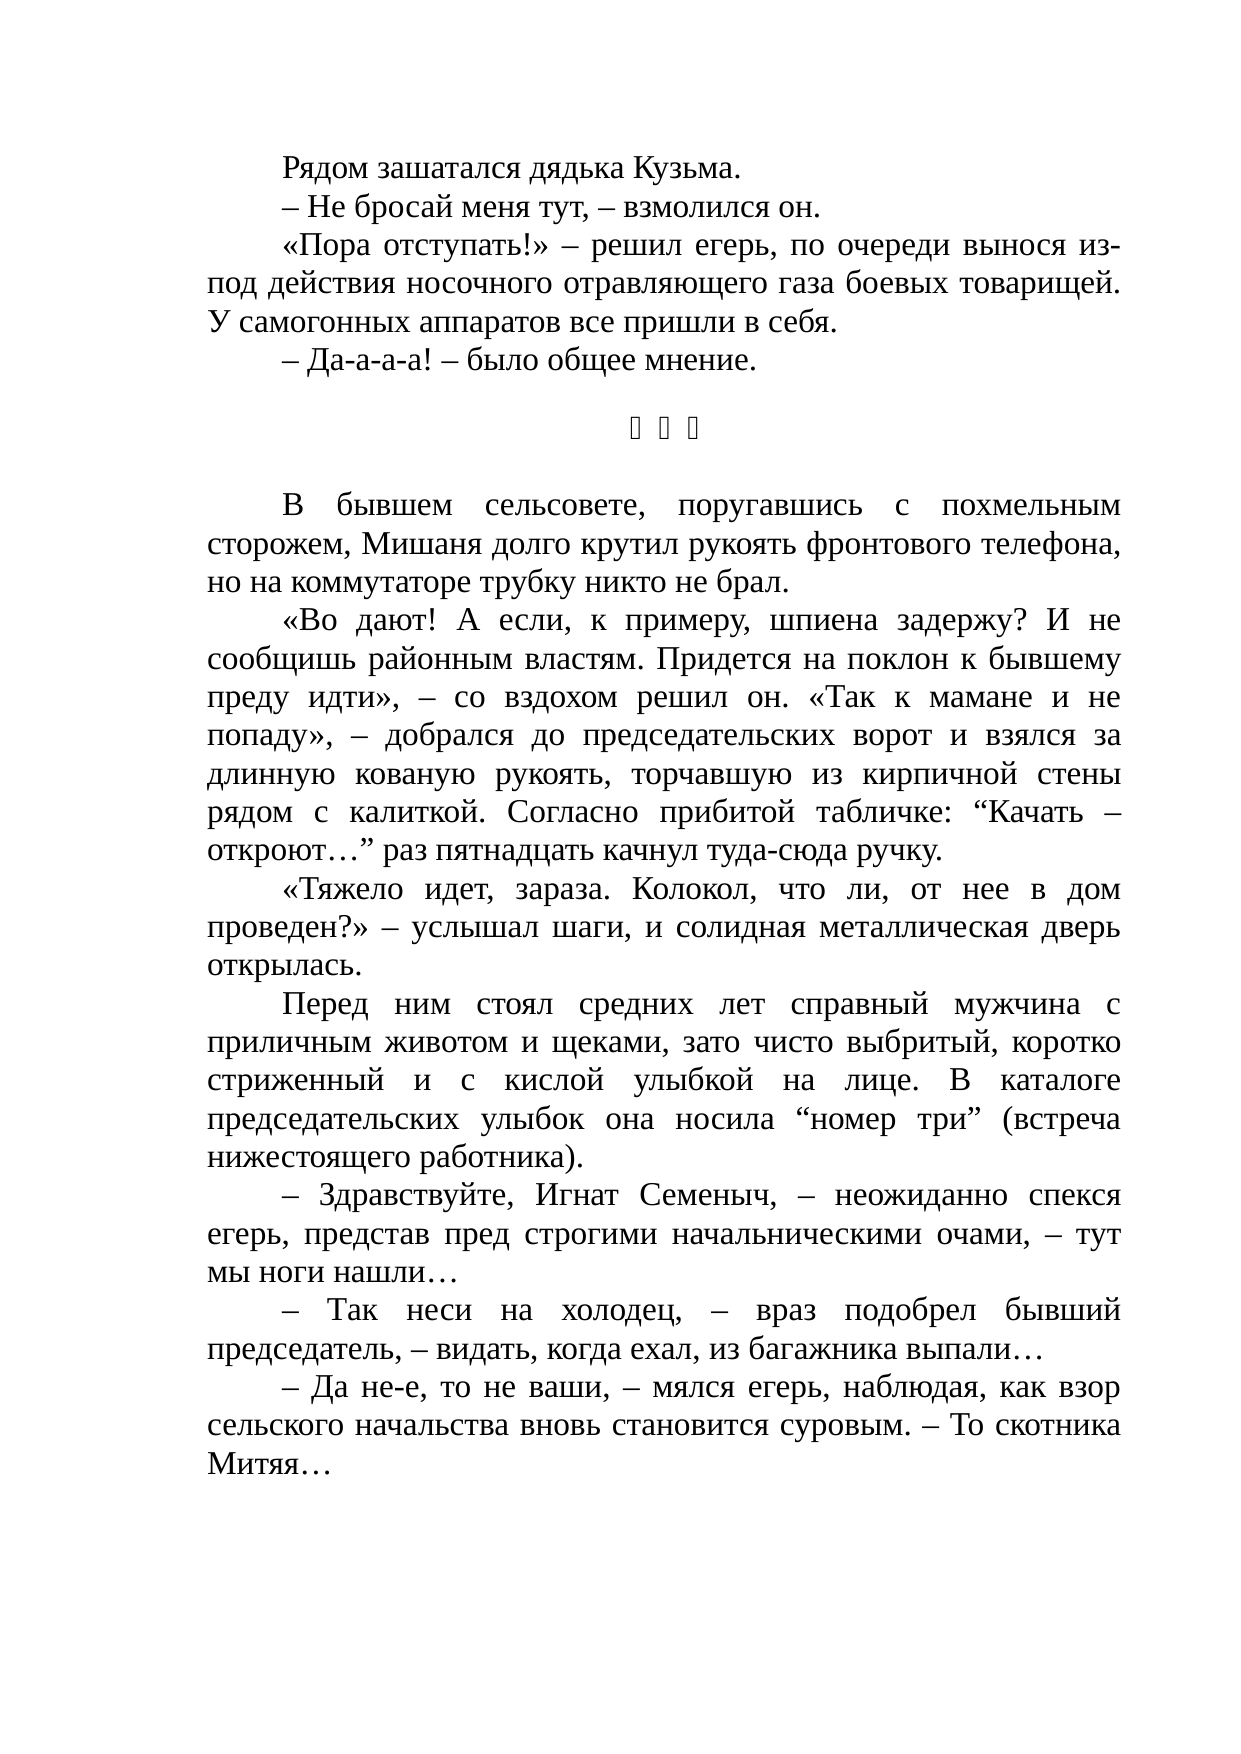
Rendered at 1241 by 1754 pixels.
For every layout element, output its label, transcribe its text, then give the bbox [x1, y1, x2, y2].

subtitle В бывшем сельсовете, поругавшись с похмельным сторожем, Мишаня долго крутил рукоять фронтового телефона, но на коммутаторе трубку никто не брал. [207, 485, 1122, 600]
subtitle – Да-а-а-а! – было общее мнение. [207, 339, 1122, 378]
subtitle – Да не-е, то не ваши, – мялся егерь, наблюдая, как взор сельского начальства вновь становится суровым. – То скотника Митяя… [207, 1366, 1122, 1481]
subtitle Рядом зашатался дядька Кузьма. [207, 148, 1122, 186]
subtitle Перед ним стоял средних лет справный мужчина с приличным животом и щеками, зато чисто выбритый, коротко стриженный и с кислой улыбкой на лице. В каталоге председательских улыбок она носила “номер три” (встреча нижестоящего работника). [207, 983, 1122, 1175]
subtitle * * * [207, 416, 1122, 446]
subtitle – Здравствуйте, Игнат Семеныч, – неожиданно спекся егерь, представ пред строгими начальническими очами, – тут мы ноги нашли… [207, 1175, 1122, 1290]
subtitle – Не бросай меня тут, – взмолился он. [207, 186, 1122, 224]
subtitle «Во дают! А если, к примеру, шпиена задержу? И не сообщишь районным властям. Придется на поклон к бывшему преду идти», – со вздохом решил он. «Так к мамане и не попаду», – добрался до председательских ворот и взялся за длинную кованую рукоять, торчавшую из кирпичной стены рядом с калиткой. Согласно прибитой табличке: “Качать – откроют…” раз пятнадцать качнул туда-сюда ручку. [207, 600, 1122, 868]
subtitle – Тaк неси на холодец, – враз подобрел бывший председатель, – видать, когда ехал, из багажника выпали… [207, 1290, 1122, 1366]
subtitle «Пора отступать!» – решил егерь, по очереди вынося из-под действия носочного отравляющего газа боевых товарищей. У самогонных аппаратов все пришли в себя. [207, 224, 1122, 339]
subtitle «Тяжело идет, зараза. Колокол, что ли, от нее в дом проведен?» – услышал шаги, и солидная металлическая дверь открылась. [207, 868, 1122, 983]
